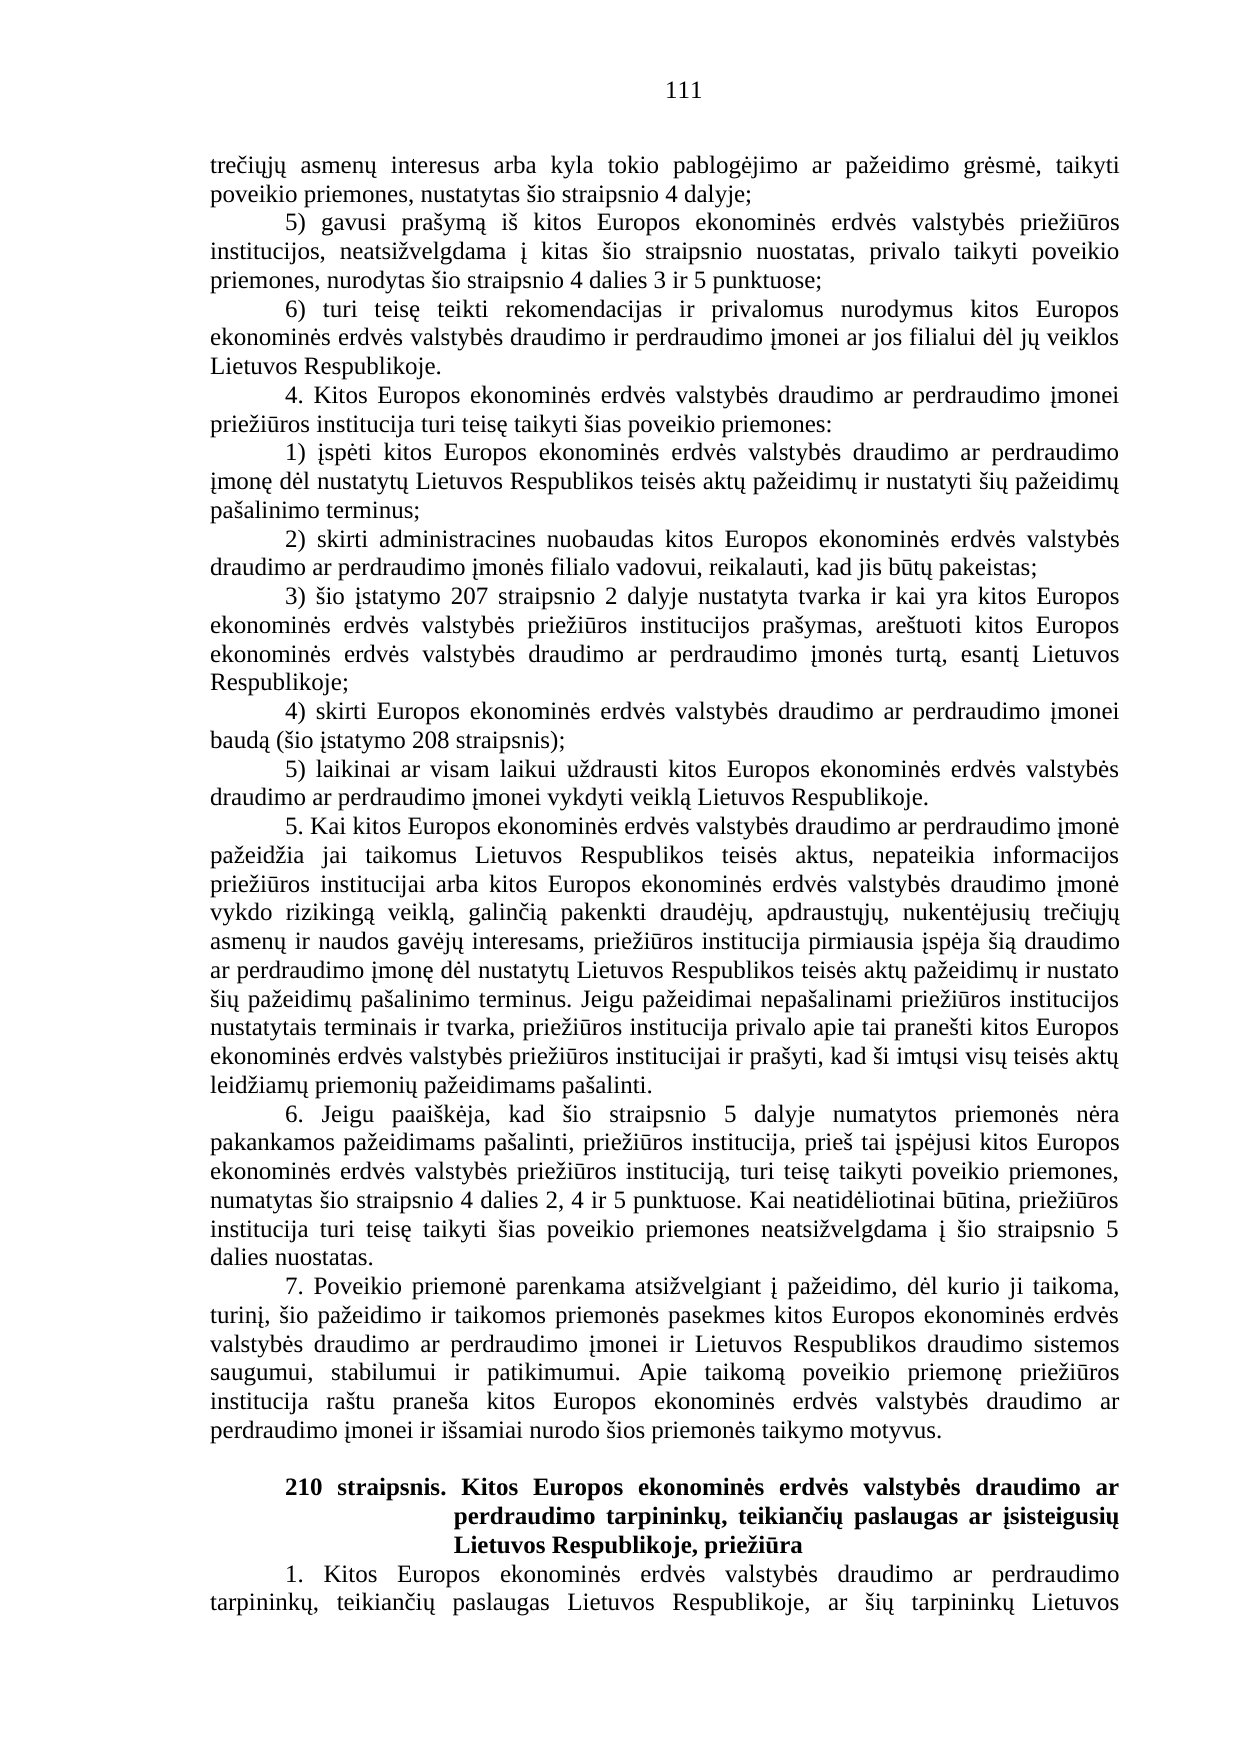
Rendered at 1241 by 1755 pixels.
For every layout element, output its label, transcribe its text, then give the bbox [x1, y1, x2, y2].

text 3) šio įstatymo 207 straipsnio 2 dalyje nustatyta tvarka ir kai yra kitos Europos ekonominės erdvės valstybės priežiūros institucijos prašymas, areštuoti kitos Europos ekonominės erdvės valstybės draudimo ar perdraudimo įmonės turtą, esantį Lietuvos Respublikoje; [210, 581, 1120, 696]
text 4) skirti Europos ekonominės erdvės valstybės draudimo ar perdraudimo įmonei baudą (šio įstatymo 208 straipsnis); [210, 696, 1120, 754]
text 5) laikinai ar visam laikui uždrausti kitos Europos ekonominės erdvės valstybės draudimo ar perdraudimo įmonei vykdyti veiklą Lietuvos Respublikoje. [210, 754, 1120, 811]
text 210 straipsnis. Kitos Europos ekonominės erdvės valstybės draudimo ar perdraudimo tarpininkų, teikiančių paslaugas ar įsisteigusių Lietuvos Respublikoje, priežiūra [285, 1472, 1120, 1559]
text 7. Poveikio priemonė parenkama atsižvelgiant į pažeidimo, dėl kurio ji taikoma, turinį, šio pažeidimo ir taikomos priemonės pasekmes kitos Europos ekonominės erdvės valstybės draudimo ar perdraudimo įmonei ir Lietuvos Respublikos draudimo sistemos saugumui, stabilumui ir patikimumui. Apie taikomą poveikio priemonę priežiūros institucija raštu praneša kitos Europos ekonominės erdvės valstybės draudimo ar perdraudimo įmonei ir išsamiai nurodo šios priemonės taikymo motyvus. [210, 1271, 1120, 1444]
text 6) turi teisę teikti rekomendacijas ir privalomus nurodymus kitos Europos ekonominės erdvės valstybės draudimo ir perdraudimo įmonei ar jos filialui dėl jų veiklos Lietuvos Respublikoje. [210, 294, 1120, 380]
text 5. Kai kitos Europos ekonominės erdvės valstybės draudimo ar perdraudimo įmonė pažeidžia jai taikomus Lietuvos Respublikos teisės aktus, nepateikia informacijos priežiūros institucijai arba kitos Europos ekonominės erdvės valstybės draudimo įmonė vykdo rizikingą veiklą, galinčią pakenkti draudėjų, apdraustųjų, nukentėjusių trečiųjų asmenų ir naudos gavėjų interesams, priežiūros institucija pirmiausia įspėja šią draudimo ar perdraudimo įmonę dėl nustatytų Lietuvos Respublikos teisės aktų pažeidimų ir nustato šių pažeidimų pašalinimo terminus. Jeigu pažeidimai nepašalinami priežiūros institucijos nustatytais terminais ir tvarka, priežiūros institucija privalo apie tai pranešti kitos Europos ekonominės erdvės valstybės priežiūros institucijai ir prašyti, kad ši imtųsi visų teisės aktų leidžiamų priemonių pažeidimams pašalinti. [210, 811, 1120, 1099]
text 1. Kitos Europos ekonominės erdvės valstybės draudimo ar perdraudimo tarpininkų, teikiančių paslaugas Lietuvos Respublikoje, ar šių tarpininkų Lietuvos [210, 1559, 1120, 1616]
text 4. Kitos Europos ekonominės erdvės valstybės draudimo ar perdraudimo įmonei priežiūros institucija turi teisę taikyti šias poveikio priemones: [210, 380, 1120, 437]
text 2) skirti administracines nuobaudas kitos Europos ekonominės erdvės valstybės draudimo ar perdraudimo įmonės filialo vadovui, reikalauti, kad jis būtų pakeistas; [210, 524, 1120, 581]
text trečiųjų asmenų interesus arba kyla tokio pablogėjimo ar pažeidimo grėsmė, taikyti poveikio priemones, nustatytas šio straipsnio 4 dalyje; [210, 150, 1120, 207]
text 1) įspėti kitos Europos ekonominės erdvės valstybės draudimo ar perdraudimo įmonę dėl nustatytų Lietuvos Respublikos teisės aktų pažeidimų ir nustatyti šių pažeidimų pašalinimo terminus; [210, 437, 1120, 524]
text 5) gavusi prašymą iš kitos Europos ekonominės erdvės valstybės priežiūros institucijos, neatsižvelgdama į kitas šio straipsnio nuostatas, privalo taikyti poveikio priemones, nurodytas šio straipsnio 4 dalies 3 ir 5 punktuose; [210, 207, 1120, 294]
text 6. Jeigu paaiškėja, kad šio straipsnio 5 dalyje numatytos priemonės nėra pakankamos pažeidimams pašalinti, priežiūros institucija, prieš tai įspėjusi kitos Europos ekonominės erdvės valstybės priežiūros instituciją, turi teisę taikyti poveikio priemones, numatytas šio straipsnio 4 dalies 2, 4 ir 5 punktuose. Kai neatidėliotinai būtina, priežiūros institucija turi teisę taikyti šias poveikio priemones neatsižvelgdama į šio straipsnio 5 dalies nuostatas. [210, 1099, 1120, 1271]
